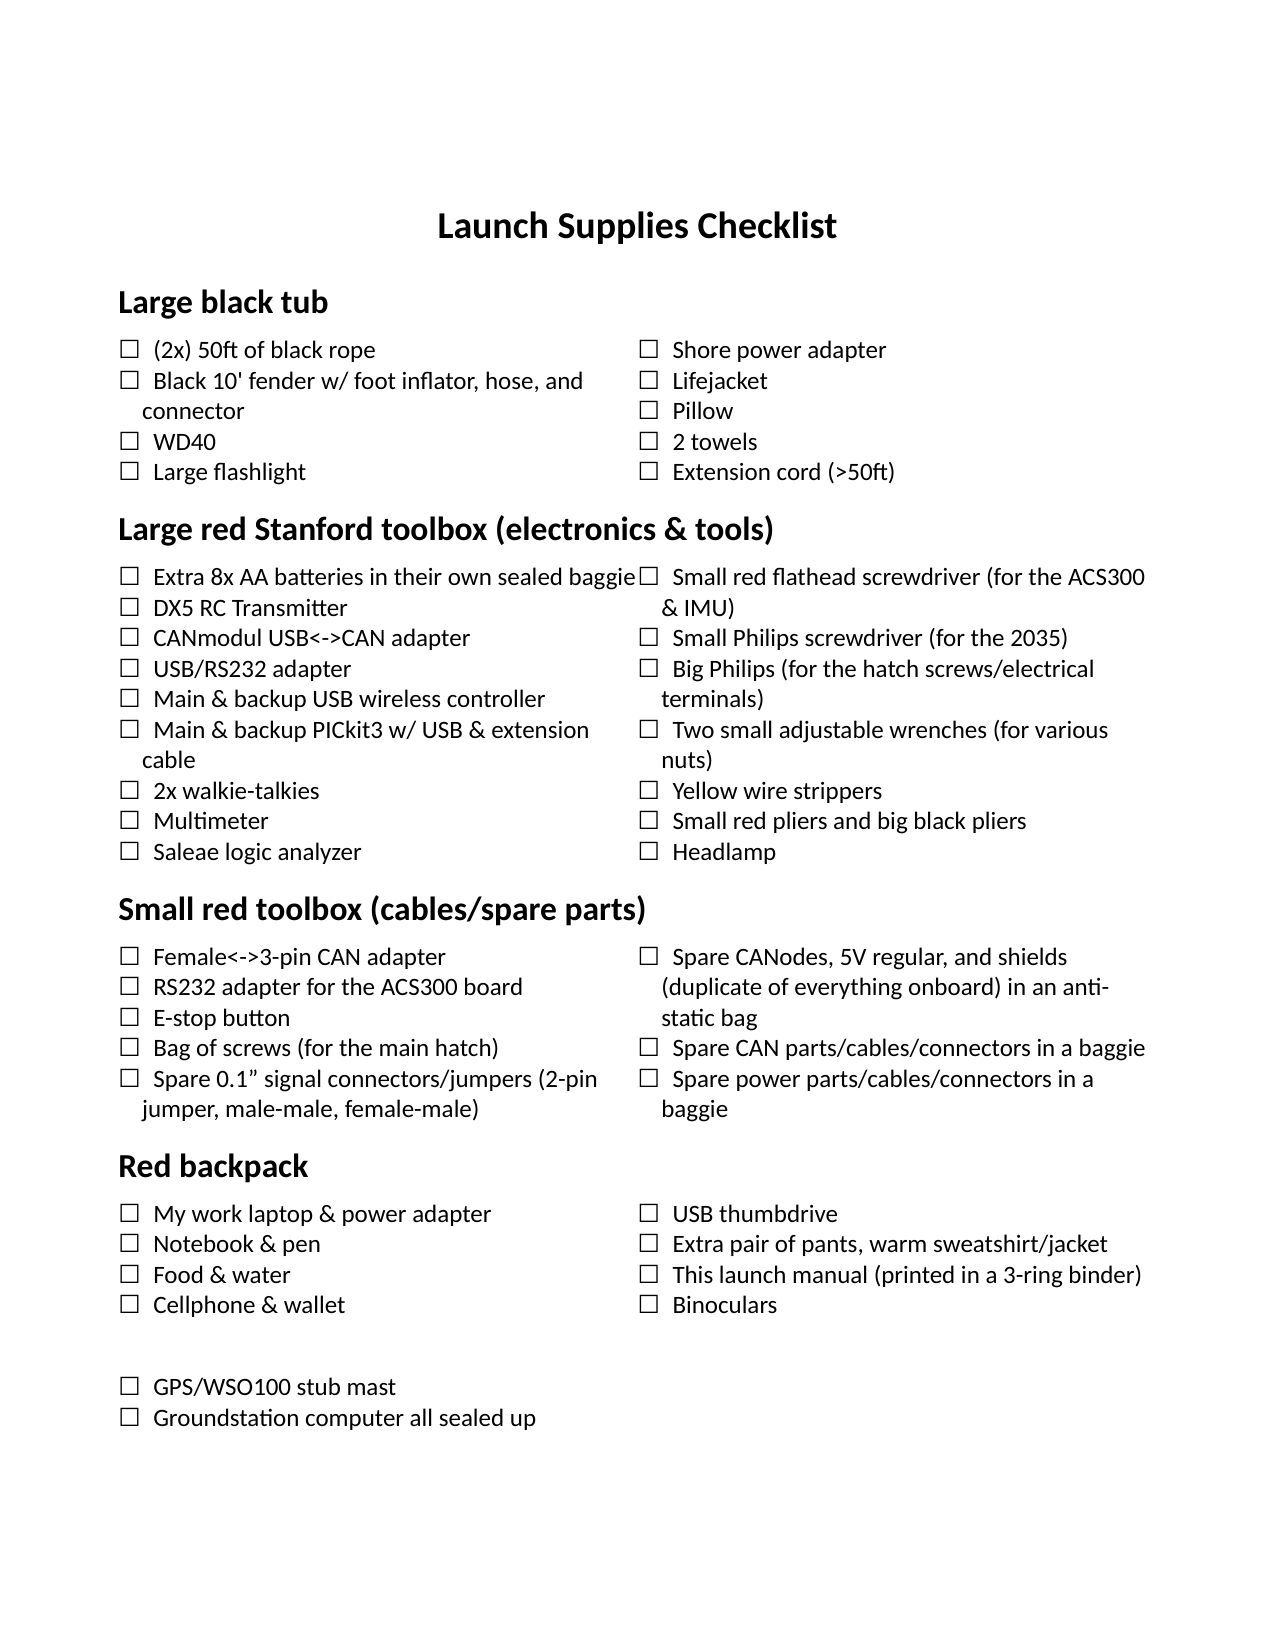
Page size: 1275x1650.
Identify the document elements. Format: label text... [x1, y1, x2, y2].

list Groundstation computer all sealed up [118, 1402, 1157, 1432]
subtitle Small red toolbox (cables/spare parts) [118, 887, 1157, 928]
table_header (2x) 50ft of black rope Black 10' fender w/ foot inflator, hose, and connector WD40 Large flashlight [118, 334, 637, 487]
table_header Extra 8x AA batteries in their own sealed baggie DX5 RC Transmitter CANmodul USB<->CAN adapter USB/RS232 adapter Main & backup USB wireless controller Main & backup PICkit3 w/ USB & extension cable 2x walkie-talkies Multimeter Saleae logic analyzer [118, 561, 637, 866]
subtitle Launch Supplies Checklist [118, 201, 1157, 248]
table_header Shore power adapter Lifejacket Pillow 2 towels Extension cord (>50ft) [638, 334, 1157, 487]
subtitle Large red Stanford toolbox (electronics & tools) [118, 508, 1157, 549]
list GPS/WSO100 stub mast [118, 1371, 1157, 1402]
subtitle Large black tub [118, 281, 1157, 322]
table_header Female<->3-pin CAN adapter RS232 adapter for the ACS300 board E-stop button Bag of screws (for the main hatch) Spare 0.1” signal connectors/jumpers (2-pin jumper, male-male, female-male) [118, 941, 637, 1124]
table_header Small red flathead screwdriver (for the ACS300 & IMU) Small Philips screwdriver (for the 2035) Big Philips (for the hatch screws/electrical terminals) Two small adjustable wrenches (for various nuts) Yellow wire strippers Small red pliers and big black pliers Headlamp [638, 561, 1157, 866]
subtitle Red backpack [118, 1145, 1157, 1186]
table_header Spare CANodes, 5V regular, and shields (duplicate of everything onboard) in an anti-static bag Spare CAN parts/cables/connectors in a baggie Spare power parts/cables/connectors in a baggie [638, 941, 1157, 1124]
table_header USB thumbdrive Extra pair of pants, warm sweatshirt/jacket This launch manual (printed in a 3-ring binder) Binoculars [638, 1198, 1157, 1320]
table_header My work laptop & power adapter Notebook & pen Food & water Cellphone & wallet [118, 1198, 637, 1320]
